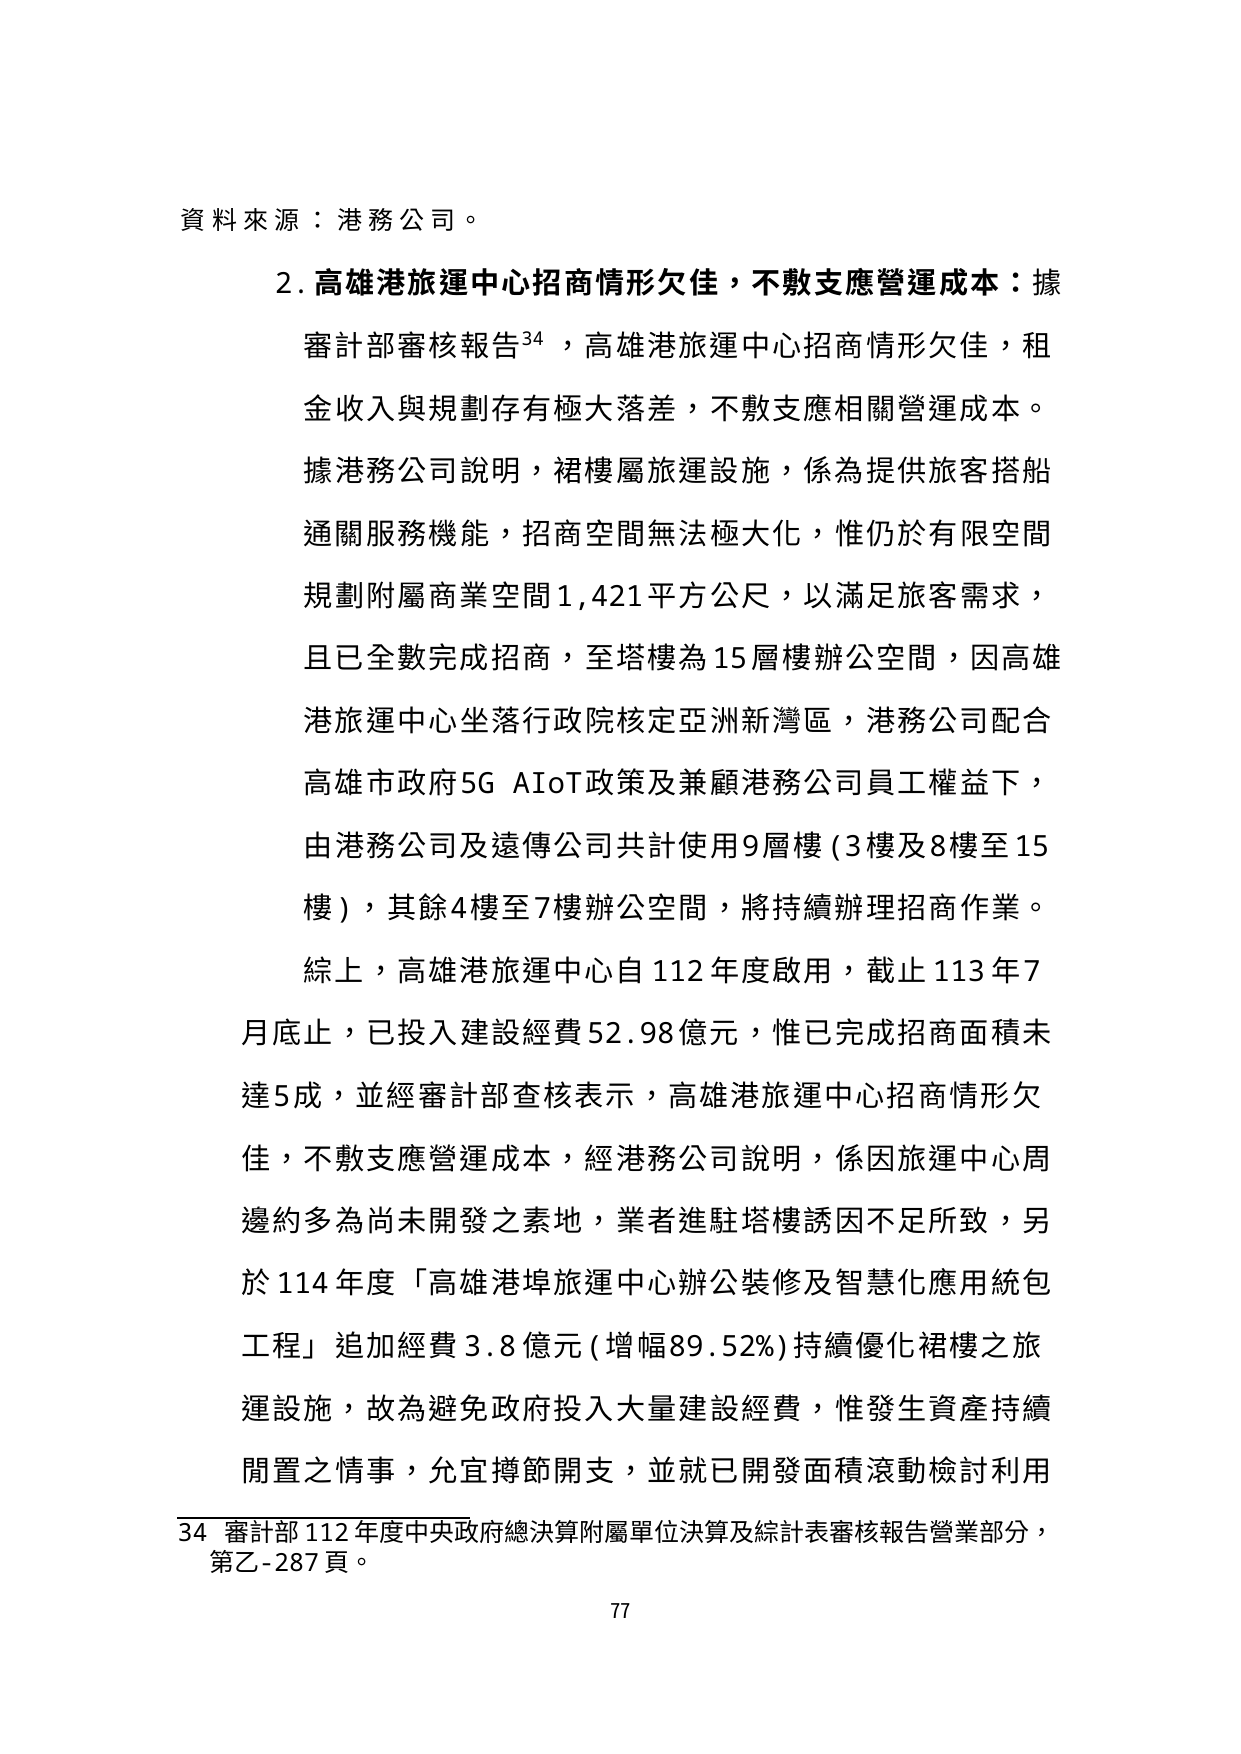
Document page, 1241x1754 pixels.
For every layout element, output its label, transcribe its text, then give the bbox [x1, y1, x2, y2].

text 2.高雄港旅運中心招商情形欠佳，不敷支應營運成本：據審計部審核報告，高雄港旅運中心招商情形欠佳，租金收入與規劃存有極大落差，不敷支應相關營運成本。據港務公司說明，裙樓屬旅運設施，係為提供旅客搭船通關服務機能，招商空間無法極大化，惟仍於有限空間規劃附屬商業空間1,421平方公尺，以滿足旅客需求，且已全數完成招商，至塔樓為15層樓辦公空間，因高雄港旅運中心坐落行政院核定亞洲新灣區，港務公司配合高雄市政府5G AIoT政策及兼顧港務公司員工權益下，由港務公司及遠傳公司共計使用9層樓(3樓及8樓至15樓)，其餘4樓至7樓辦公空間，將持續辦理招商作業。 [266, 240, 1063, 927]
text 資料來源：港務公司。 [177, 177, 1063, 240]
text 審計部112年度中央政府總決算附屬單位決算及綜計表審核報告營業部分，第乙-287頁。 [177, 1518, 1063, 1577]
text 綜上，高雄港旅運中心自112年度啟用，截止113年7月底止，已投入建設經費52.98億元，惟已完成招商面積未達5成，並經審計部查核表示，高雄港旅運中心招商情形欠佳，不敷支應營運成本，經港務公司說明，係因旅運中心周邊約多為尚未開發之素地，業者進駐塔樓誘因不足所致，另於114年度「高雄港埠旅運中心辦公裝修及智慧化應用統包工程」追加經費3.8億元(增幅89.52%)持續優化裙樓之旅運設施，故為避免政府投入大量建設經費，惟發生資產持續閒置之情事，允宜撙節開支，並就已開發面積滾動檢討利用 [236, 927, 1063, 1490]
